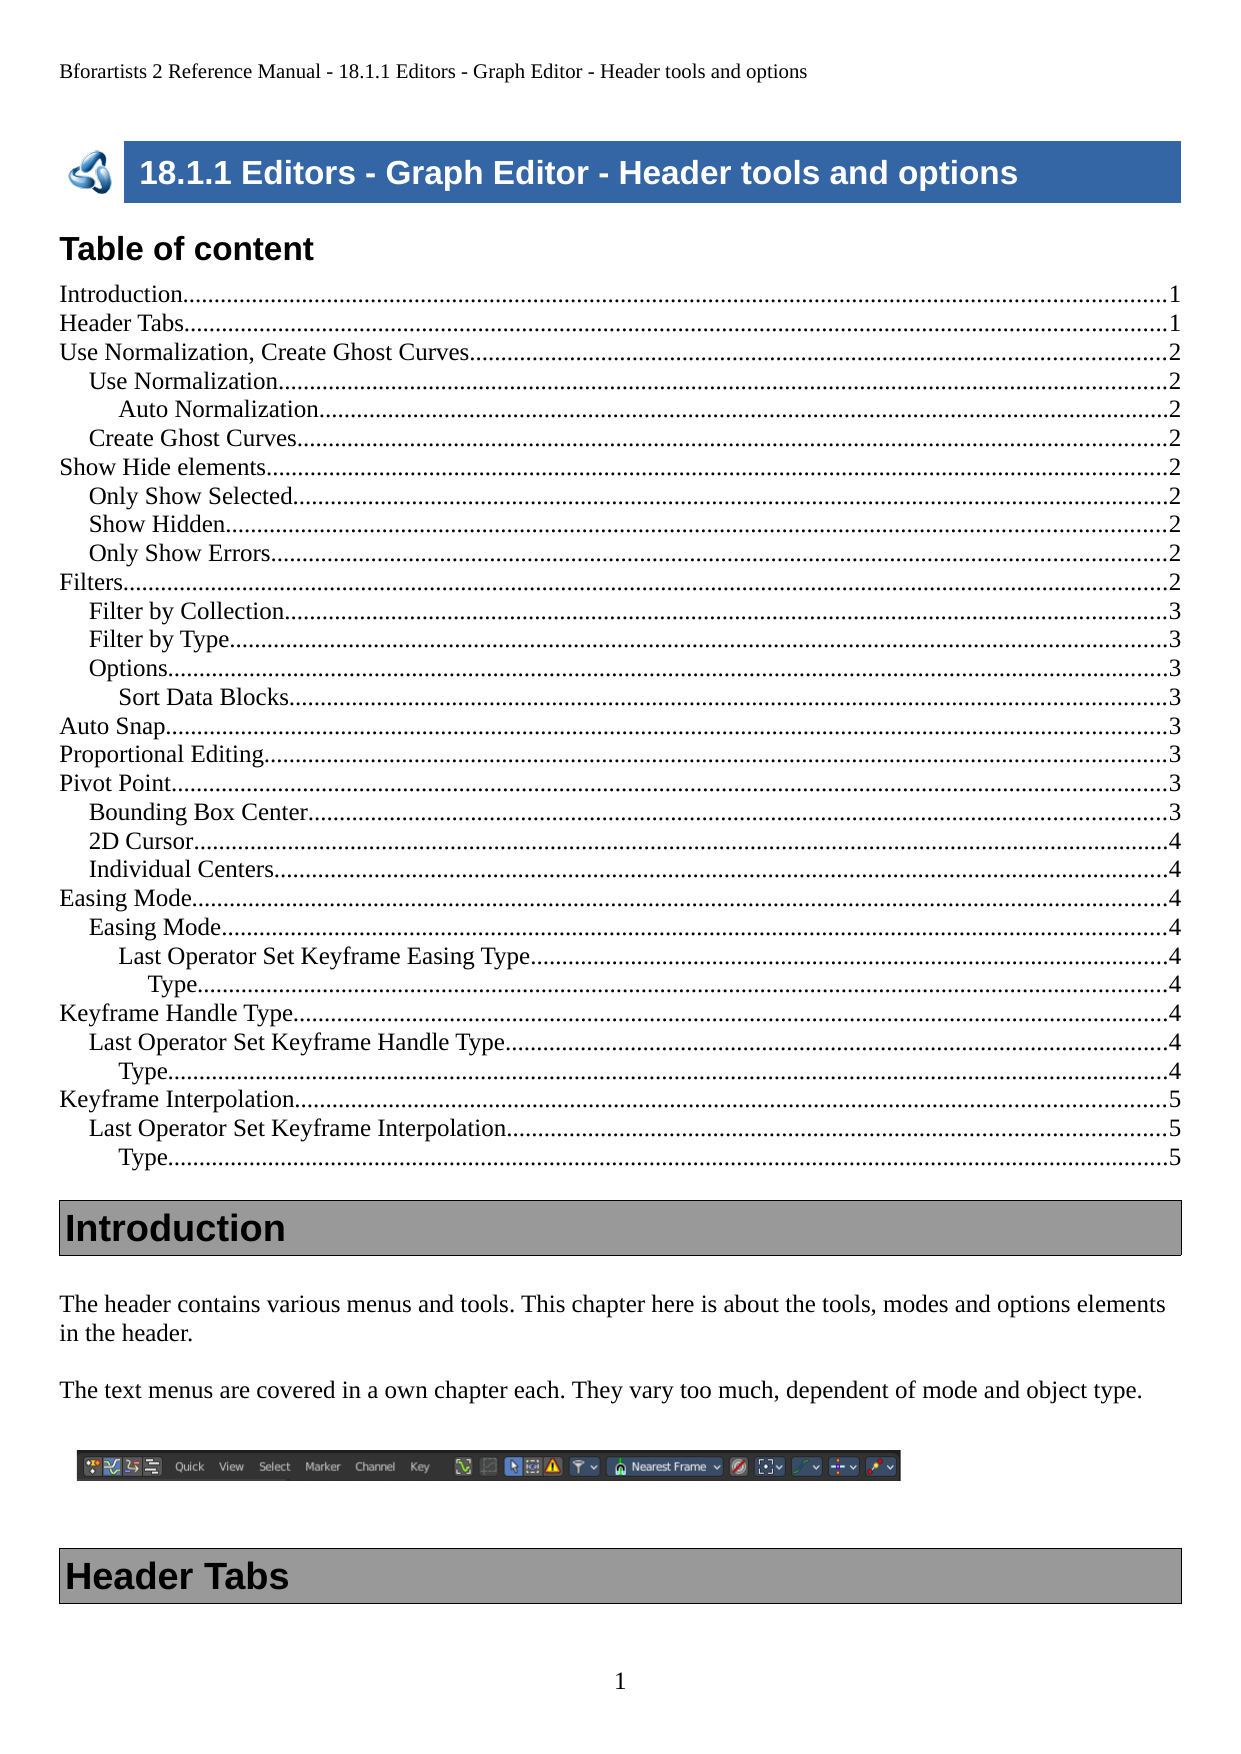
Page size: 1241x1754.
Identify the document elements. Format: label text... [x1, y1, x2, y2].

text Filter by Type 3 [88, 624, 1181, 653]
text Header Tabs 1 [59, 308, 1181, 337]
table_header Header Tabs [60, 1549, 1181, 1603]
text Filters 2 [59, 567, 1181, 596]
text Create Ghost Curves 2 [88, 423, 1181, 452]
text Last Operator Set Keyframe Interpolation 5 [88, 1113, 1181, 1142]
picture [65, 147, 114, 197]
text Introduction 1 [59, 279, 1181, 308]
text Auto Snap 3 [59, 711, 1181, 739]
text Pivot Point 3 [59, 768, 1181, 797]
subtitle Table of content [59, 228, 1181, 267]
text Proportional Editing 3 [59, 739, 1181, 768]
text Filter by Collection 3 [88, 596, 1181, 624]
text Individual Centers 4 [88, 854, 1181, 883]
table_header Introduction [60, 1201, 1181, 1255]
text Keyframe Handle Type 4 [59, 998, 1181, 1027]
text Use Normalization, Create Ghost Curves 2 [59, 337, 1181, 366]
text Type 4 [147, 969, 1181, 998]
text Show Hide elements 2 [59, 452, 1181, 481]
text Type 4 [118, 1056, 1181, 1084]
text 2D Cursor 4 [88, 826, 1181, 854]
table_header [59, 141, 124, 203]
text Show Hidden 2 [88, 509, 1181, 538]
text The header contains various menus and tools. This chapter here is about the tools, modes and options elements in the header. [59, 1289, 1181, 1347]
text Sort Data Blocks 3 [118, 682, 1181, 711]
text Options 3 [88, 653, 1181, 682]
text Only Show Errors 2 [88, 538, 1181, 567]
table_header 18.1.1 Editors - Graph Editor - Header tools and options [124, 141, 1181, 203]
text Keyframe Interpolation 5 [59, 1084, 1181, 1113]
text Easing Mode 4 [59, 883, 1181, 912]
text Last Operator Set Keyframe Easing Type 4 [118, 941, 1181, 969]
text Use Normalization 2 [88, 366, 1181, 394]
text Auto Normalization 2 [118, 394, 1181, 423]
text Easing Mode 4 [88, 912, 1181, 941]
text Bounding Box Center 3 [88, 797, 1181, 826]
text The text menus are covered in a own chapter each. They vary too much, dependent of mode and object type. [59, 1376, 1181, 1404]
text Last Operator Set Keyframe Handle Type 4 [88, 1027, 1181, 1056]
text Only Show Selected 2 [88, 481, 1181, 509]
text Type 5 [118, 1142, 1181, 1171]
picture [76, 1450, 901, 1481]
